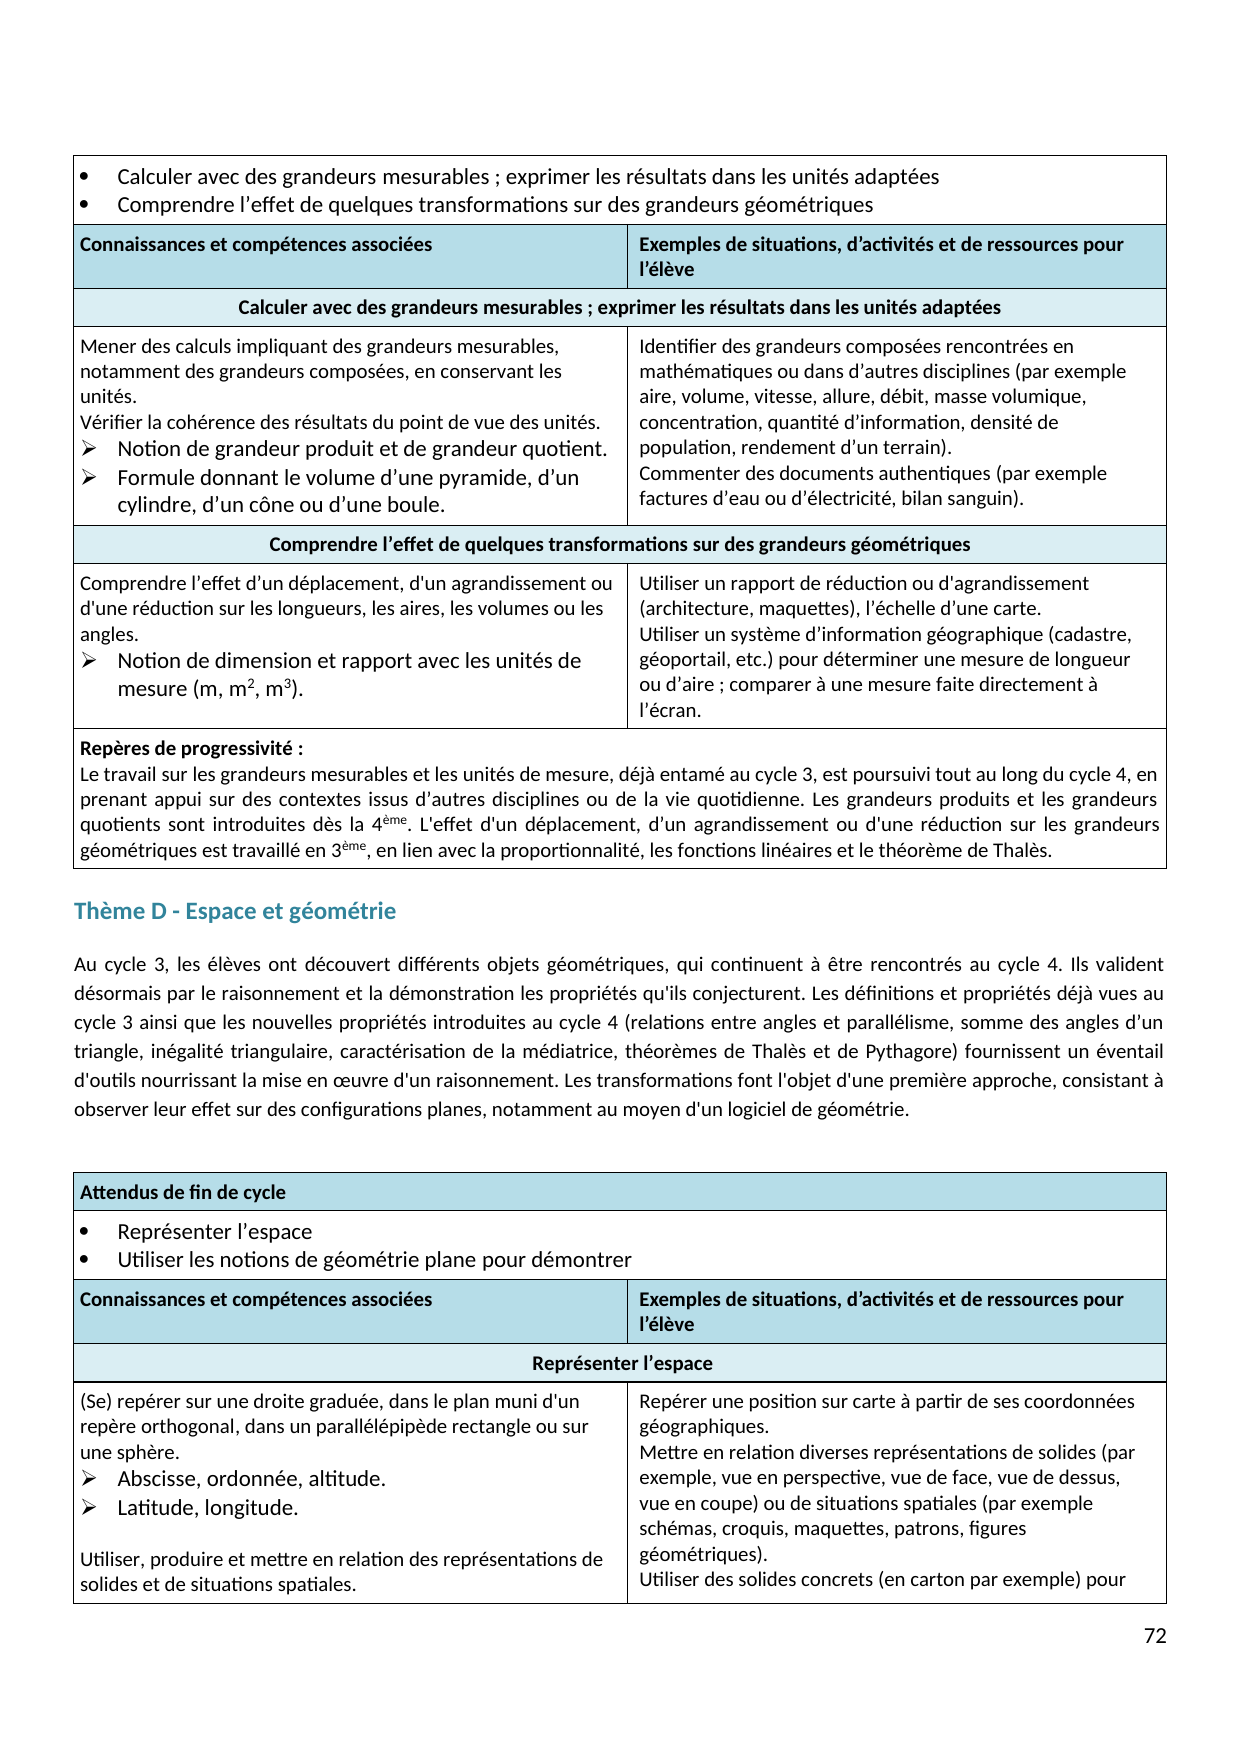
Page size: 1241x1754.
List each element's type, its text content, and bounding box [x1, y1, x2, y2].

table_cell Calculer avec des grandeurs mesurables ; exprimer les résultats dans les unités adaptées [74, 289, 1166, 326]
table_cell Connaissances et compétences associées [74, 225, 627, 288]
text Thème D - Espace et géométrie [74, 895, 1167, 925]
text Au cycle 3, les élèves ont découvert différents objets géométriques, qui continuent à être rencontrés au cycle 4. Ils valident désormais par le raisonnement et la démonstration les propriétés qu'ils conjecturent. Les définitions et propriétés déjà vues au cycle 3 ainsi que les nouvelles propriétés introduites au cycle 4 (relations entre angles et parallélisme, somme des angles d’un triangle, inégalité triangulaire, caractérisation de la médiatrice, théorèmes de Thalès et de Pythagore) fournissent un éventail d'outils nourrissant la mise en œuvre d'un raisonnement. Les transformations font l'objet d'une première approche, consistant à observer leur effet sur des configurations planes, notamment au moyen d'un logiciel de géométrie. [74, 951, 1167, 1122]
table_cell Mener des calculs impliquant des grandeurs mesurables, notamment des grandeurs composées, en conservant les unités. Vérifier la cohérence des résultats du point de vue des unités. Notion de grandeur produit et de grandeur quotient. Formule donnant le volume d’une pyramide, d’un cylindre, d’un cône ou d’une boule. [74, 327, 627, 524]
table_cell Repères de progressivité : Le travail sur les grandeurs mesurables et les unités de mesure, déjà entamé au cycle 3, est poursuivi tout au long du cycle 4, en prenant appui sur des contextes issus d’autres disciplines ou de la vie quotidienne. Les grandeurs produits et les grandeurs quotients sont introduites dès la 4ème. L'effet d'un déplacement, d’un agrandissement ou d'une réduction sur les grandeurs géométriques est travaillé en 3ème, en lien avec la proportionnalité, les fonctions linéaires et le théorème de Thalès. [74, 729, 1166, 868]
table_cell Représenter l’espace [74, 1344, 1166, 1381]
table_cell Représenter l’espace Utiliser les notions de géométrie plane pour démontrer [74, 1211, 1166, 1279]
table_cell Comprendre l’effet d’un déplacement, d'un agrandissement ou d'une réduction sur les longueurs, les aires, les volumes ou les angles. Notion de dimension et rapport avec les unités de mesure (m, m2, m3). [74, 564, 627, 728]
table_cell Utiliser un rapport de réduction ou d'agrandissement (architecture, maquettes), l’échelle d’une carte. Utiliser un système d’information géographique (cadastre, géoportail, etc.) pour déterminer une mesure de longueur ou d’aire ; comparer à une mesure faite directement à l’écran. [628, 564, 1166, 728]
table_cell Comprendre l’effet de quelques transformations sur des grandeurs géométriques [74, 526, 1166, 563]
table_header Attendus de fin de cycle [74, 1173, 1166, 1210]
table_cell Repérer une position sur carte à partir de ses coordonnées géographiques. Mettre en relation diverses représentations de solides (par exemple, vue en perspective, vue de face, vue de dessus, vue en coupe) ou de situations spatiales (par exemple schémas, croquis, maquettes, patrons, figures géométriques). Utiliser des solides concrets (en carton par exemple) pour [628, 1383, 1166, 1603]
table_cell Calculer avec des grandeurs mesurables ; exprimer les résultats dans les unités adaptées Comprendre l’effet de quelques transformations sur des grandeurs géométriques [74, 156, 1166, 224]
table_cell (Se) repérer sur une droite graduée, dans le plan muni d'un repère orthogonal, dans un parallélépipède rectangle ou sur une sphère. Abscisse, ordonnée, altitude. Latitude, longitude. Utiliser, produire et mettre en relation des représentations de solides et de situations spatiales. [74, 1383, 627, 1603]
table_cell Exemples de situations, d’activités et de ressources pour l’élève [628, 225, 1166, 288]
table_cell Identifier des grandeurs composées rencontrées en mathématiques ou dans d’autres disciplines (par exemple aire, volume, vitesse, allure, débit, masse volumique, concentration, quantité d’information, densité de population, rendement d’un terrain). Commenter des documents authentiques (par exemple factures d’eau ou d’électricité, bilan sanguin). [628, 327, 1166, 524]
table_cell Connaissances et compétences associées [74, 1280, 627, 1343]
table_cell Exemples de situations, d’activités et de ressources pour l’élève [628, 1280, 1166, 1343]
